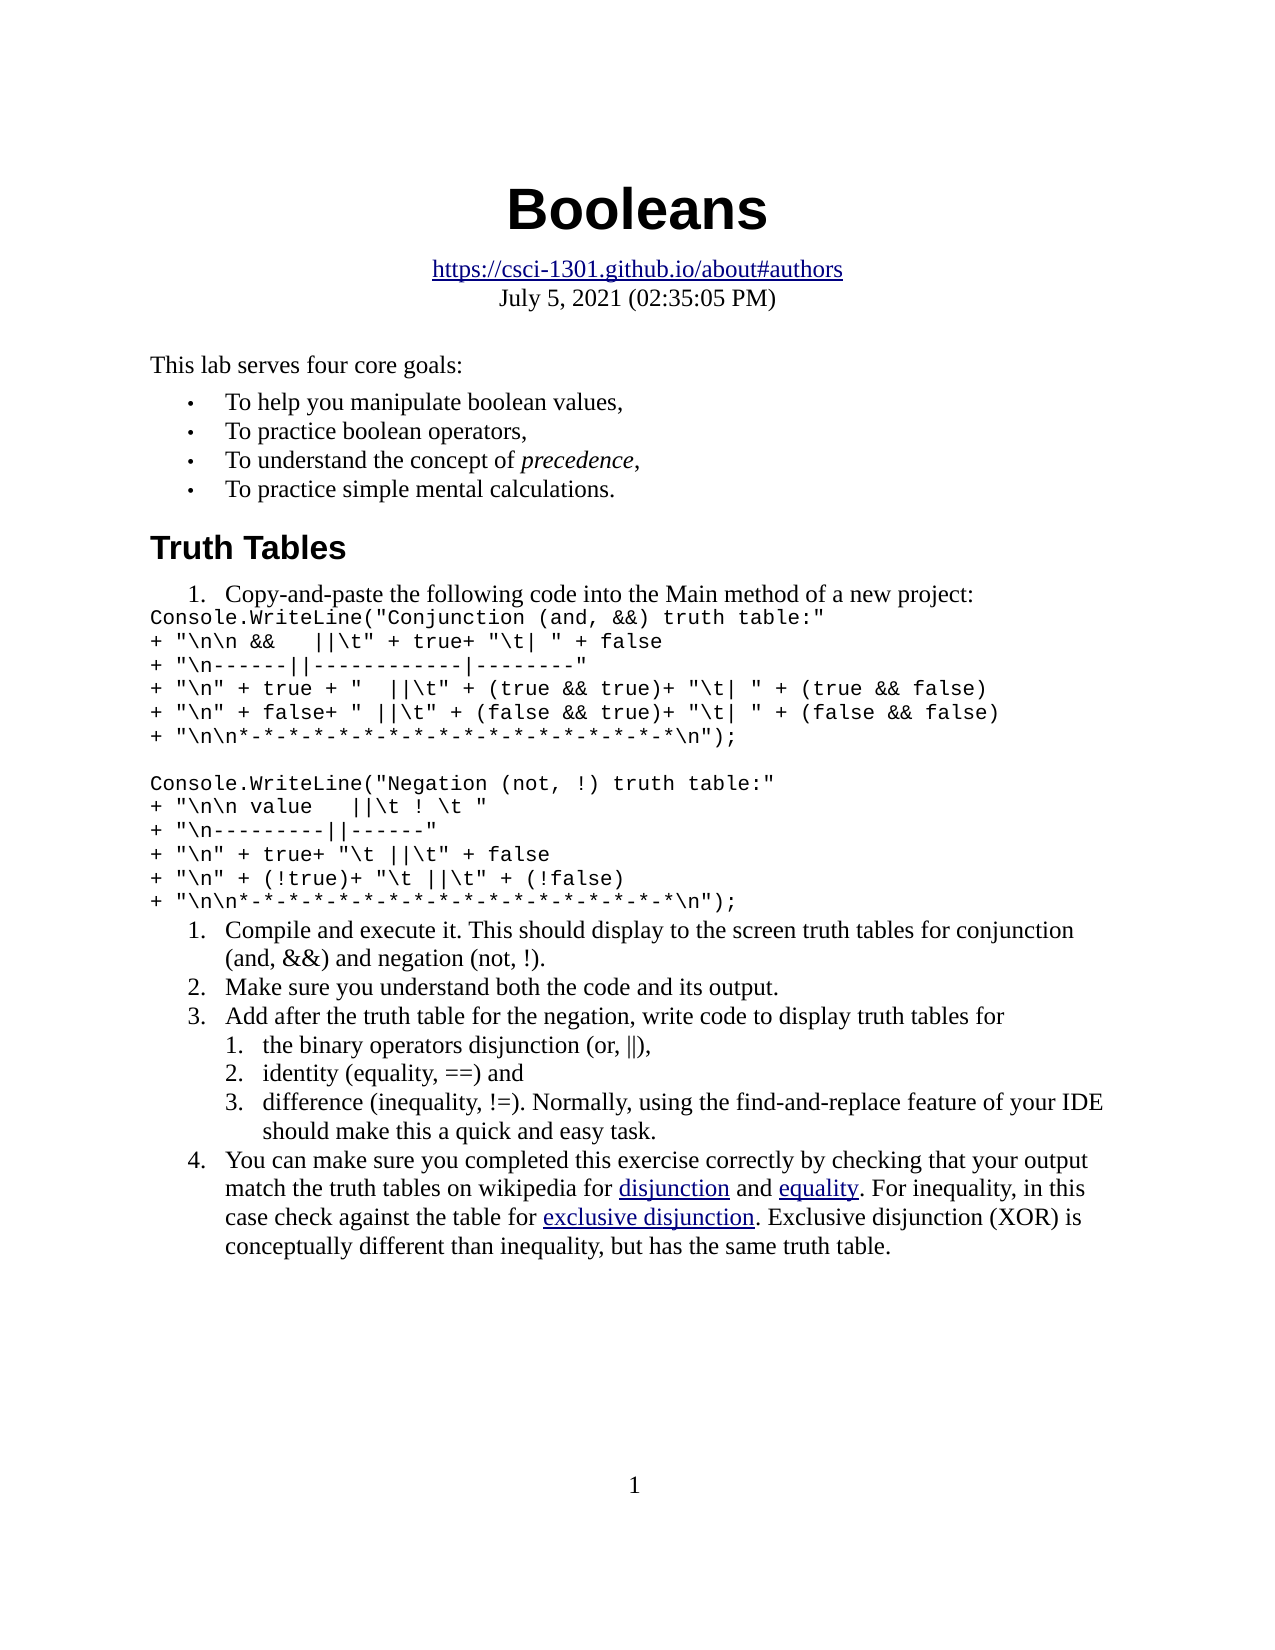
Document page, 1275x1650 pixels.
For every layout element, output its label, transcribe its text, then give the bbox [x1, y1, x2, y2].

title Booleans [150, 175, 1125, 242]
text + "\n\n*-*-*-*-*-*-*-*-*-*-*-*-*-*-*-*-*-*\n"); [150, 891, 1125, 915]
text + "\n\n value ||\t ! \t " [150, 797, 1125, 820]
list To practice boolean operators, [187, 416, 1125, 445]
list Compile and execute it. This should display to the screen truth tables for conjunction (and, &&) and negation (not, !). [187, 915, 1125, 972]
list You can make sure you completed this exercise correctly by checking that your output match the truth tables on wikipedia for disjunction and equality. For inequality, in this case check against the table for exclusive disjunction. Exclusive disjunction (XOR) is conceptually different than inequality, but has the same truth table. [187, 1145, 1125, 1260]
text + "\n" + (!true)+ "\t ||\t" + (!false) [150, 867, 1125, 891]
subtitle Truth Tables [150, 527, 1125, 566]
text Console.WriteLine("Conjunction (and, &&) truth table:" [150, 607, 1125, 631]
text + "\n" + false+ " ||\t" + (false && true)+ "\t| " + (false && false) [150, 702, 1125, 726]
text + "\n" + true + " ||\t" + (true && true)+ "\t| " + (true && false) [150, 678, 1125, 702]
list identity (equality, ==) and [225, 1058, 1125, 1087]
list Add after the truth table for the negation, write code to display truth tables for [187, 1001, 1125, 1030]
text + "\n------||------------|--------" [150, 655, 1125, 678]
list To practice simple mental calculations. [187, 474, 1125, 502]
text Console.WriteLine("Negation (not, !) truth table:" [150, 773, 1125, 797]
list difference (inequality, !=). Normally, using the find-and-replace feature of your IDE should make this a quick and easy task. [225, 1087, 1125, 1145]
text + "\n" + true+ "\t ||\t" + false [150, 844, 1125, 867]
list To help you manipulate boolean values, [187, 387, 1125, 416]
text This lab serves four core goals: [150, 350, 1125, 378]
text July 5, 2021 (02:35:05 PM) [150, 283, 1125, 312]
text https://csci-1301.github.io/about#authors [150, 254, 1125, 283]
text + "\n---------||------" [150, 820, 1125, 844]
list To understand the concept of precedence, [187, 445, 1125, 474]
text + "\n\n && ||\t" + true+ "\t| " + false [150, 631, 1125, 655]
list Make sure you understand both the code and its output. [187, 972, 1125, 1001]
list the binary operators disjunction (or, ||), [225, 1030, 1125, 1058]
list Copy-and-paste the following code into the Main method of a new project: [187, 579, 1125, 607]
text + "\n\n*-*-*-*-*-*-*-*-*-*-*-*-*-*-*-*-*-*\n"); [150, 726, 1125, 749]
